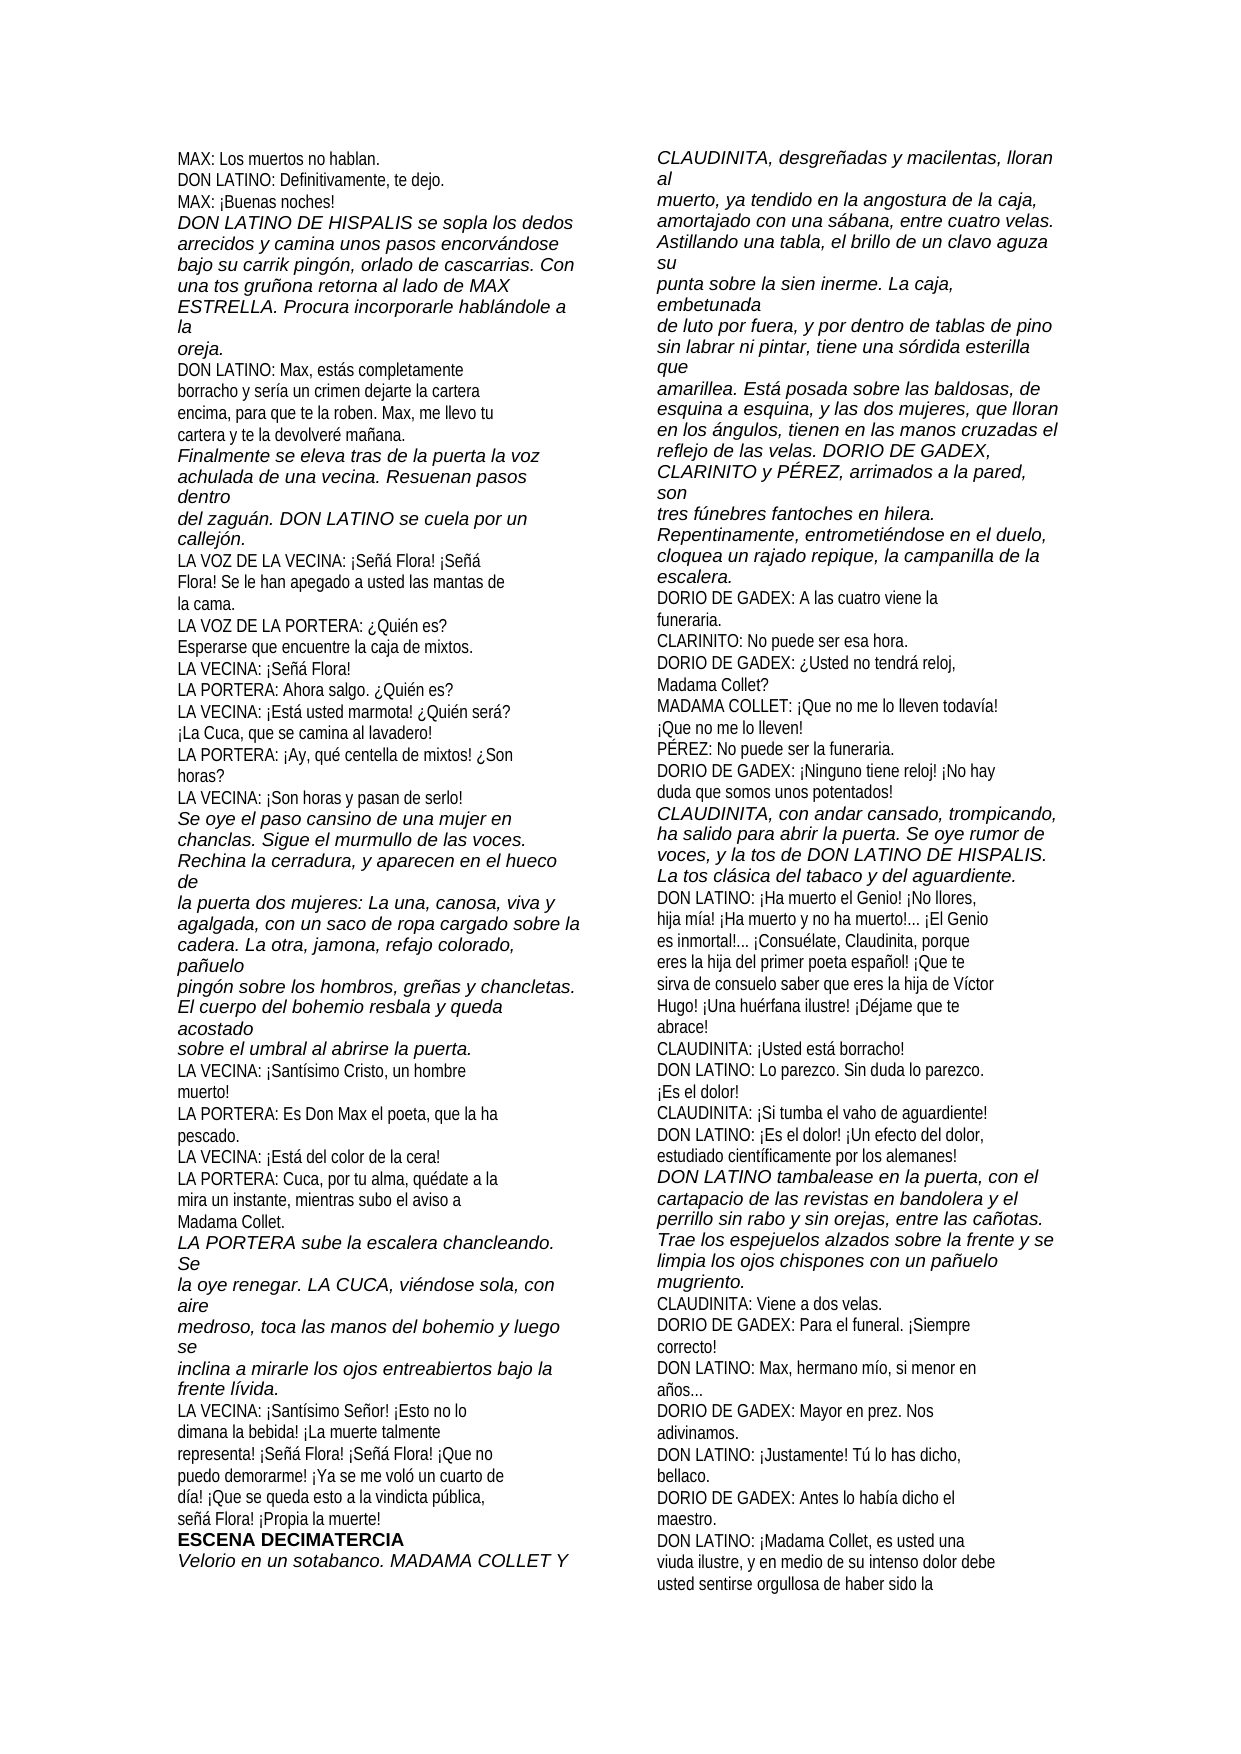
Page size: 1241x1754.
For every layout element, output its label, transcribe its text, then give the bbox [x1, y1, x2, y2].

text arrecidos y camina unos pasos encorvándose [177, 233, 583, 254]
text DON LATINO: ¡Es el dolor! ¡Un efecto del dolor, [657, 1124, 1063, 1145]
text medroso, toca las manos del bohemio y luego se [177, 1316, 583, 1358]
text LA PORTERA: Ahora salgo. ¿Quién es? [177, 679, 583, 701]
text mugriento. [657, 1272, 1063, 1293]
text Astillando una tabla, el brillo de un clavo aguza su [657, 231, 1063, 273]
text bellaco. [657, 1465, 1063, 1487]
text cartera y te la devolveré mañana. [177, 423, 583, 445]
text pingón sobre los hombros, greñas y chancletas. [177, 976, 583, 997]
text LA VECINA: ¡Señá Flora! [177, 658, 583, 679]
text muerto, ya tendido en la angostura de la caja, [657, 189, 1063, 210]
text LA PORTERA: Es Don Max el poeta, que la ha [177, 1103, 583, 1124]
text sin labrar ni pintar, tiene una sórdida esterilla que [657, 336, 1063, 378]
text CLAUDINITA: ¡Si tumba el vaho de aguardiente! [657, 1102, 1063, 1124]
text puedo demorarme! ¡Ya se me voló un cuarto de [177, 1464, 583, 1486]
text LA PORTERA: ¡Ay, qué centella de mixtos! ¿Son [177, 744, 583, 765]
text la oye renegar. LA CUCA, viéndose sola, con aire [177, 1274, 583, 1316]
text callejón. [177, 529, 583, 550]
text muerto! [177, 1081, 583, 1103]
text LA VECINA: ¡Está usted marmota! ¿Quién será? [177, 701, 583, 722]
text amarillea. Está posada sobre las baldosas, de [657, 378, 1063, 399]
text una tos gruñona retorna al lado de MAX [177, 275, 583, 296]
text dimana la bebida! ¡La muerte talmente [177, 1421, 583, 1443]
text del zaguán. DON LATINO se cuela por un [177, 508, 583, 529]
text DON LATINO: Definitivamente, te dejo. [177, 169, 583, 191]
text viuda ilustre, y en medio de su intenso dolor debe [657, 1551, 1063, 1573]
text cartapacio de las revistas en bandolera y el [657, 1188, 1063, 1209]
text Finalmente se eleva tras de la puerta la voz [177, 445, 583, 466]
text Madama Collet. [177, 1211, 583, 1232]
text LA VECINA: ¡Son horas y pasan de serlo! [177, 787, 583, 808]
text DON LATINO: ¡Madama Collet, es usted una [657, 1530, 1063, 1551]
text años... [657, 1379, 1063, 1400]
text Hugo! ¡Una huérfana ilustre! ¡Déjame que te [657, 994, 1063, 1016]
text MAX: Los muertos no hablan. [177, 148, 583, 169]
text DON LATINO DE HISPALIS se sopla los dedos [177, 212, 583, 233]
text Repentinamente, entrometiéndose en el duelo, [657, 524, 1063, 545]
text correcto! [657, 1336, 1063, 1357]
text punta sobre la sien inerme. La caja, embetunada [657, 273, 1063, 315]
text funeraria. [657, 609, 1063, 630]
text ESCENA DECIMATERCIA [177, 1529, 583, 1550]
text DON LATINO: Max, estás completamente [177, 359, 583, 380]
text ¡Es el dolor! [657, 1081, 1063, 1102]
text CLAUDINITA: ¡Usted está borracho! [657, 1038, 1063, 1059]
text adivinamos. [657, 1422, 1063, 1443]
text en los ángulos, tienen en las manos cruzadas el [657, 420, 1063, 441]
text borracho y sería un crimen dejarte la cartera [177, 380, 583, 402]
text DON LATINO: ¡Ha muerto el Genio! ¡No llores, [657, 887, 1063, 908]
text ha salido para abrir la puerta. Se oye rumor de [657, 824, 1063, 845]
text sirva de consuelo saber que eres la hija de Víctor [657, 973, 1063, 994]
text DORIO DE GADEX: ¿Usted no tendrá reloj, [657, 652, 1063, 673]
text DORIO DE GADEX: Antes lo había dicho el [657, 1487, 1063, 1508]
text ¡Que no me lo lleven! [657, 717, 1063, 738]
text sobre el umbral al abrirse la puerta. [177, 1039, 583, 1060]
text horas? [177, 765, 583, 787]
text es inmortal!... ¡Consuélate, Claudinita, porque [657, 930, 1063, 951]
text amortajado con una sábana, entre cuatro velas. [657, 210, 1063, 231]
text abrace! [657, 1016, 1063, 1038]
text hija mía! ¡Ha muerto y no ha muerto!... ¡El Genio [657, 908, 1063, 930]
text frente lívida. [177, 1379, 583, 1400]
text señá Flora! ¡Propia la muerte! [177, 1508, 583, 1529]
text agalgada, con un saco de ropa cargado sobre la [177, 913, 583, 934]
text MAX: ¡Buenas noches! [177, 191, 583, 212]
text La tos clásica del tabaco y del aguardiente. [657, 866, 1063, 887]
text voces, y la tos de DON LATINO DE HISPALIS. [657, 845, 1063, 866]
text LA VECINA: ¡Santísimo Cristo, un hombre [177, 1060, 583, 1081]
text día! ¡Que se queda esto a la vindicta pública, [177, 1486, 583, 1508]
text DORIO DE GADEX: ¡Ninguno tiene reloj! ¡No hay [657, 760, 1063, 781]
text CLARINITO y PÉREZ, arrimados a la pared, son [657, 462, 1063, 503]
text LA VOZ DE LA VECINA: ¡Señá Flora! ¡Señá [177, 550, 583, 571]
text CLARINITO: No puede ser esa hora. [657, 630, 1063, 652]
text Trae los espejuelos alzados sobre la frente y se [657, 1230, 1063, 1251]
text LA PORTERA sube la escalera chancleando. Se [177, 1232, 583, 1274]
text tres fúnebres fantoches en hilera. [657, 503, 1063, 524]
text PÉREZ: No puede ser la funeraria. [657, 738, 1063, 760]
text de luto por fuera, y por dentro de tablas de pino [657, 315, 1063, 336]
text ¡La Cuca, que se camina al lavadero! [177, 722, 583, 744]
text DON LATINO: Lo parezco. Sin duda lo parezco. [657, 1059, 1063, 1081]
text cloquea un rajado repique, la campanilla de la [657, 545, 1063, 566]
text achulada de una vecina. Resuenan pasos dentro [177, 466, 583, 508]
text esquina a esquina, y las dos mujeres, que lloran [657, 399, 1063, 420]
text Se oye el paso cansino de una mujer en [177, 808, 583, 829]
text cadera. La otra, jamona, refajo colorado, pañuelo [177, 934, 583, 976]
text LA VOZ DE LA PORTERA: ¿Quién es? [177, 614, 583, 636]
text perrillo sin rabo y sin orejas, entre las cañotas. [657, 1209, 1063, 1230]
text mira un instante, mientras subo el aviso a [177, 1189, 583, 1211]
text El cuerpo del bohemio resbala y queda acostado [177, 997, 583, 1039]
text oreja. [177, 338, 583, 359]
text representa! ¡Señá Flora! ¡Señá Flora! ¡Que no [177, 1443, 583, 1464]
text MADAMA COLLET: ¡Que no me lo lleven todavía! [657, 695, 1063, 717]
text inclina a mirarle los ojos entreabiertos bajo la [177, 1358, 583, 1379]
text CLAUDINITA, desgreñadas y macilentas, lloran al [657, 148, 1063, 189]
text estudiado científicamente por los alemanes! [657, 1145, 1063, 1167]
text limpia los ojos chispones con un pañuelo [657, 1251, 1063, 1272]
text bajo su carrik pingón, orlado de cascarrias. Con [177, 254, 583, 275]
text Velorio en un sotabanco. MADAMA COLLET Y [177, 1550, 583, 1571]
text reflejo de las velas. DORIO DE GADEX, [657, 441, 1063, 462]
text escalera. [657, 566, 1063, 587]
text Esperarse que encuentre la caja de mixtos. [177, 636, 583, 658]
text Flora! Se le han apegado a usted las mantas de [177, 571, 583, 593]
text DON LATINO: ¡Justamente! Tú lo has dicho, [657, 1443, 1063, 1465]
text pescado. [177, 1124, 583, 1146]
text LA VECINA: ¡Santísimo Señor! ¡Esto no lo [177, 1400, 583, 1421]
text LA VECINA: ¡Está del color de la cera! [177, 1146, 583, 1168]
text DORIO DE GADEX: Mayor en prez. Nos [657, 1400, 1063, 1422]
text CLAUDINITA: Viene a dos velas. [657, 1293, 1063, 1314]
text DORIO DE GADEX: Para el funeral. ¡Siempre [657, 1314, 1063, 1336]
text maestro. [657, 1508, 1063, 1530]
text duda que somos unos potentados! [657, 781, 1063, 803]
text Rechina la cerradura, y aparecen en el hueco de [177, 850, 583, 892]
text CLAUDINITA, con andar cansado, trompicando, [657, 803, 1063, 824]
text encima, para que te la roben. Max, me llevo tu [177, 402, 583, 423]
text DON LATINO tambalease en la puerta, con el [657, 1167, 1063, 1188]
text DORIO DE GADEX: A las cuatro viene la [657, 587, 1063, 609]
text Madama Collet? [657, 673, 1063, 695]
text LA PORTERA: Cuca, por tu alma, quédate a la [177, 1168, 583, 1189]
text usted sentirse orgullosa de haber sido la [657, 1573, 1063, 1594]
text la cama. [177, 593, 583, 614]
text ESTRELLA. Procura incorporarle hablándole a la [177, 296, 583, 338]
text chanclas. Sigue el murmullo de las voces. [177, 829, 583, 850]
text la puerta dos mujeres: La una, canosa, viva y [177, 892, 583, 913]
text eres la hija del primer poeta español! ¡Que te [657, 951, 1063, 973]
text DON LATINO: Max, hermano mío, si menor en [657, 1357, 1063, 1379]
